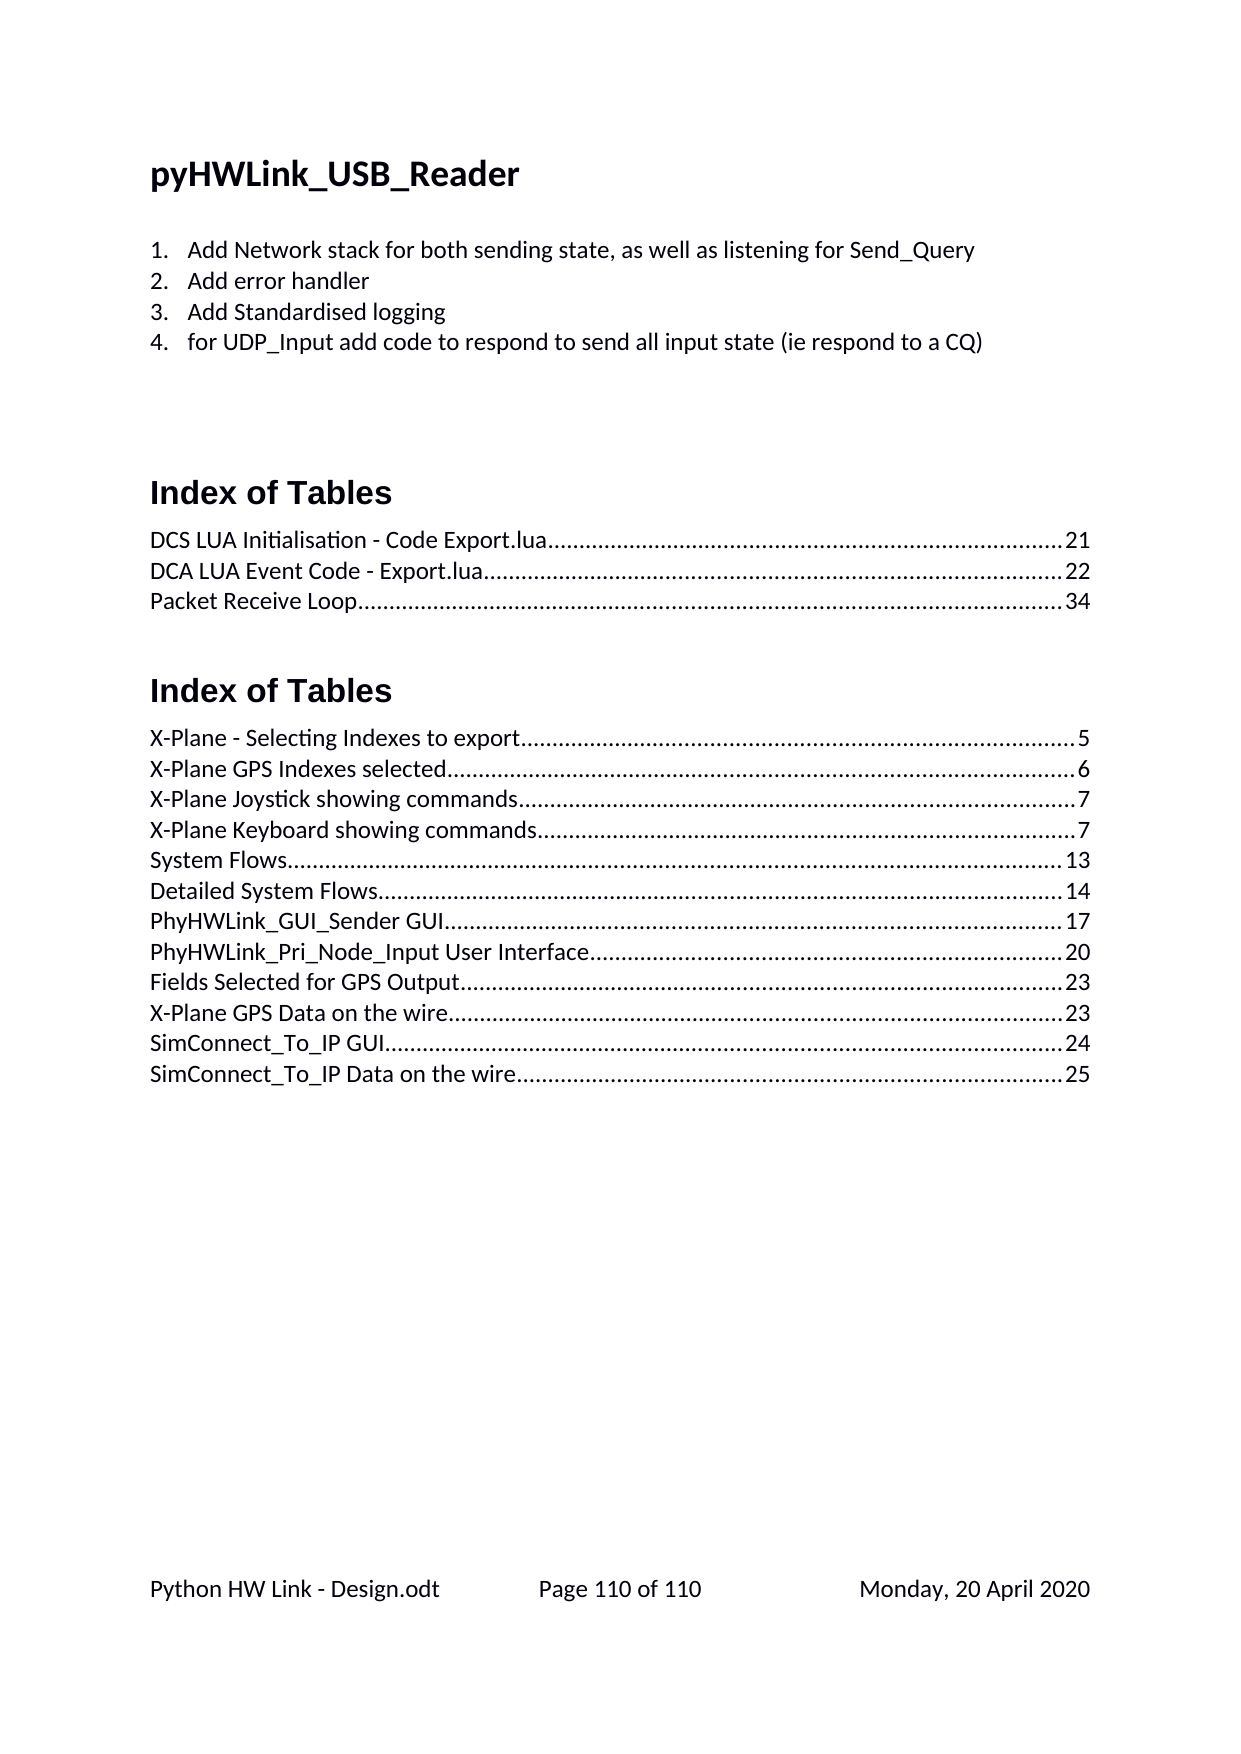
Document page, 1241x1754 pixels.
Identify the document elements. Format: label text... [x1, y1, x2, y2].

text X-Plane GPS Indexes selected 6 [150, 753, 1090, 783]
text X-Plane GPS Data on the wire 23 [150, 997, 1090, 1027]
subtitle pyHWLink_USB_Reader [150, 150, 1090, 196]
subtitle Index of Tables [150, 473, 1090, 512]
text Packet Receive Loop 34 [150, 585, 1090, 616]
text X-Plane Keyboard showing commands 7 [150, 814, 1090, 844]
list Add Network stack for both sending state, as well as listening for Send_Query [150, 235, 1090, 265]
text DCS LUA Initialisation - Code Export.lua 21 [150, 524, 1090, 555]
text PhyHWLink_GUI_Sender GUI 17 [150, 905, 1090, 936]
text SimConnect_To_IP GUI 24 [150, 1027, 1090, 1058]
list for UDP_Input add code to respond to send all input state (ie respond to a CQ) [150, 326, 1090, 357]
list Add error handler [150, 265, 1090, 296]
text X-Plane - Selecting Indexes to export 5 [150, 722, 1090, 753]
text X-Plane Joystick showing commands 7 [150, 783, 1090, 814]
text DCA LUA Event Code - Export.lua 22 [150, 555, 1090, 585]
text Detailed System Flows 14 [150, 875, 1090, 905]
text SimConnect_To_IP Data on the wire 25 [150, 1058, 1090, 1088]
text System Flows 13 [150, 844, 1090, 875]
text Fields Selected for GPS Output 23 [150, 966, 1090, 997]
text PhyHWLink_Pri_Node_Input User Interface 20 [150, 936, 1090, 966]
subtitle Index of Tables [150, 671, 1090, 710]
list Add Standardised logging [150, 296, 1090, 326]
